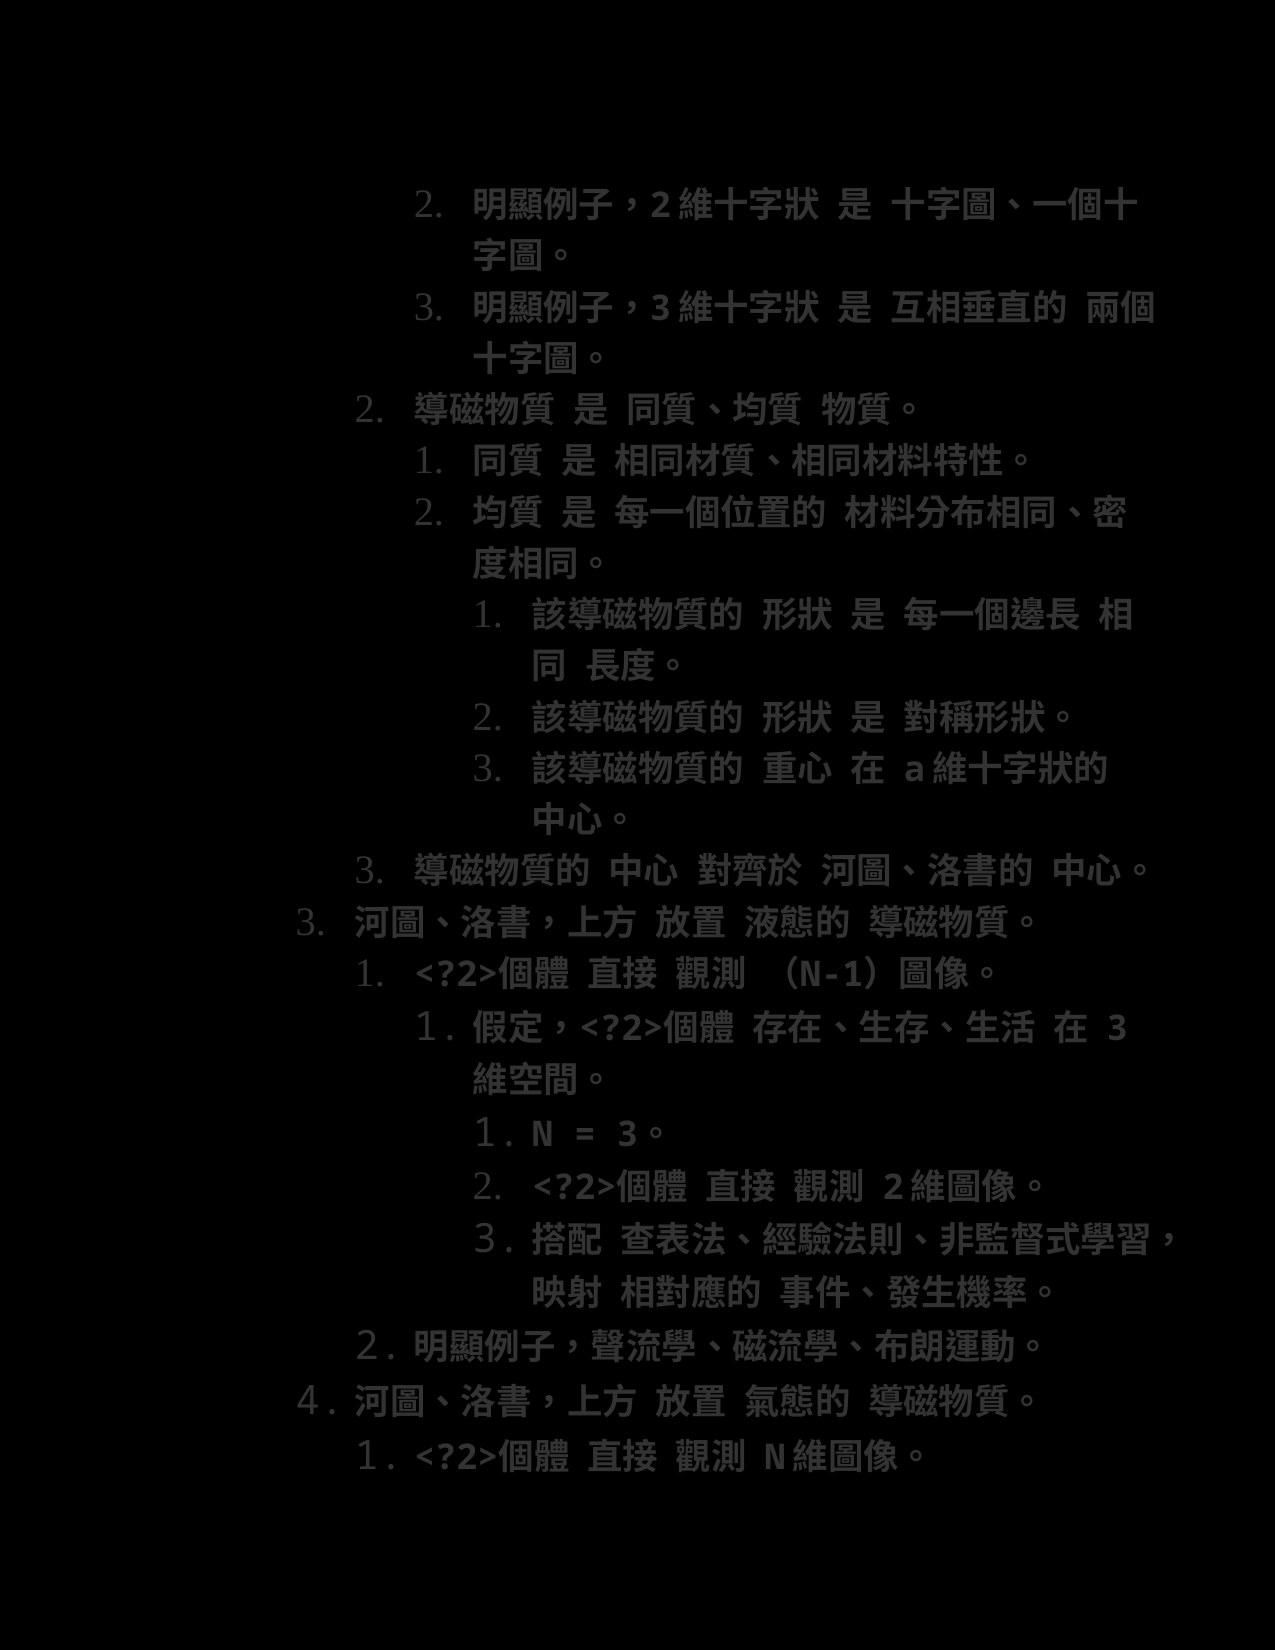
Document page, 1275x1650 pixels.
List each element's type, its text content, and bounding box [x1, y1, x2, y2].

list 該導磁物質的 形狀 是 對稱形狀。 [472, 689, 1157, 740]
list 該導磁物質的 形狀 是 每一個邊長 相同 長度。 [472, 587, 1157, 689]
list 搭配 查表法、經驗法則、非監督式學習，映射 相對應的 事件、發生機率。 [472, 1209, 1157, 1316]
list 河圖、洛書，上方 放置 液態的 導磁物質。 [295, 894, 1157, 945]
list 導磁物質的 中心 對齊於 河圖、洛書的 中心。 [354, 843, 1157, 894]
list <?2>個體 直接 觀測 （N-1）圖像。 [354, 945, 1157, 997]
list N = 3。 [472, 1103, 1157, 1158]
list 同質 是 相同材質、相同材料特性。 [413, 433, 1157, 484]
list <?2>個體 直接 觀測 2維圖像。 [472, 1158, 1157, 1209]
list 明顯例子，3維十字狀 是 互相垂直的 兩個 十字圖。 [413, 279, 1157, 382]
list <?2>個體 直接 觀測 N維圖像。 [354, 1426, 1157, 1481]
list 該導磁物質的 重心 在 a維十字狀的 中心。 [472, 740, 1157, 843]
list 假定，<?2>個體 存在、生存、生活 在 3維空間。 [413, 997, 1157, 1103]
list 均質 是 每一個位置的 材料分布相同、密度相同。 [413, 484, 1157, 587]
list 明顯例子，2維十字狀 是 十字圖、一個十字圖。 [413, 176, 1157, 279]
list 明顯例子，聲流學、磁流學、布朗運動。 [354, 1316, 1157, 1371]
list 導磁物質 是 同質、均質 物質。 [354, 382, 1157, 433]
list 河圖、洛書，上方 放置 氣態的 導磁物質。 [295, 1371, 1157, 1426]
